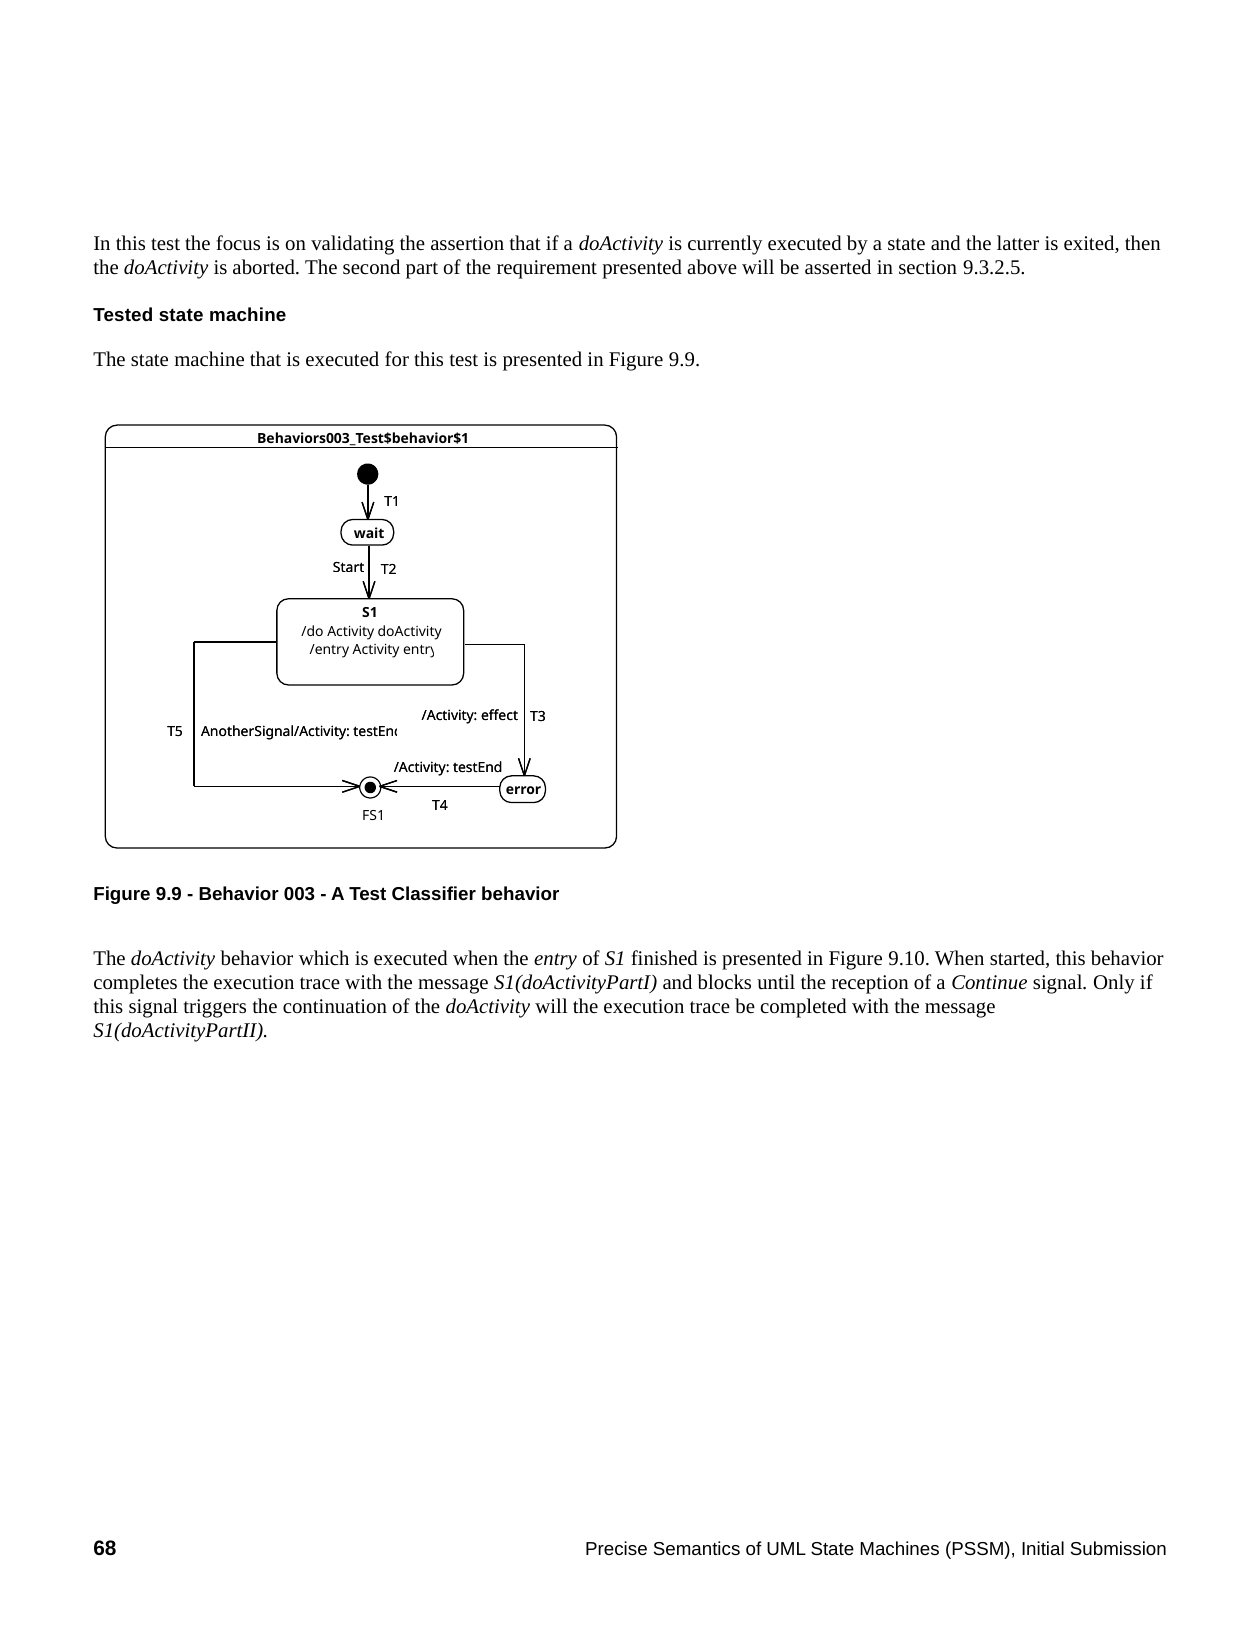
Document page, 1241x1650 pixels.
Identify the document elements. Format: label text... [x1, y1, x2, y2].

text Figure 9.9 - Behavior 003 - A Test Classifier behavior [93, 882, 772, 904]
subtitle Tested state machine [93, 304, 1164, 326]
text The state machine that is executed for this test is presented in Figure 9.9. [93, 347, 1164, 371]
text The doActivity behavior which is executed when the entry of S1 finished is presented in Figure 9.10. When started, this behavior completes the execution trace with the message S1(doActivityPartI) and blocks until the reception of a Continue signal. Only if this signal triggers the continuation of the doActivity will the execution trace be completed with the message S1(doActivityPartII). [93, 946, 1164, 1042]
text In this test the focus is on validating the assertion that if a doActivity is currently executed by a state and the latter is exited, then the doActivity is aborted. The second part of the requirement presented above will be asserted in section 9.3.2.5. [93, 231, 1164, 279]
